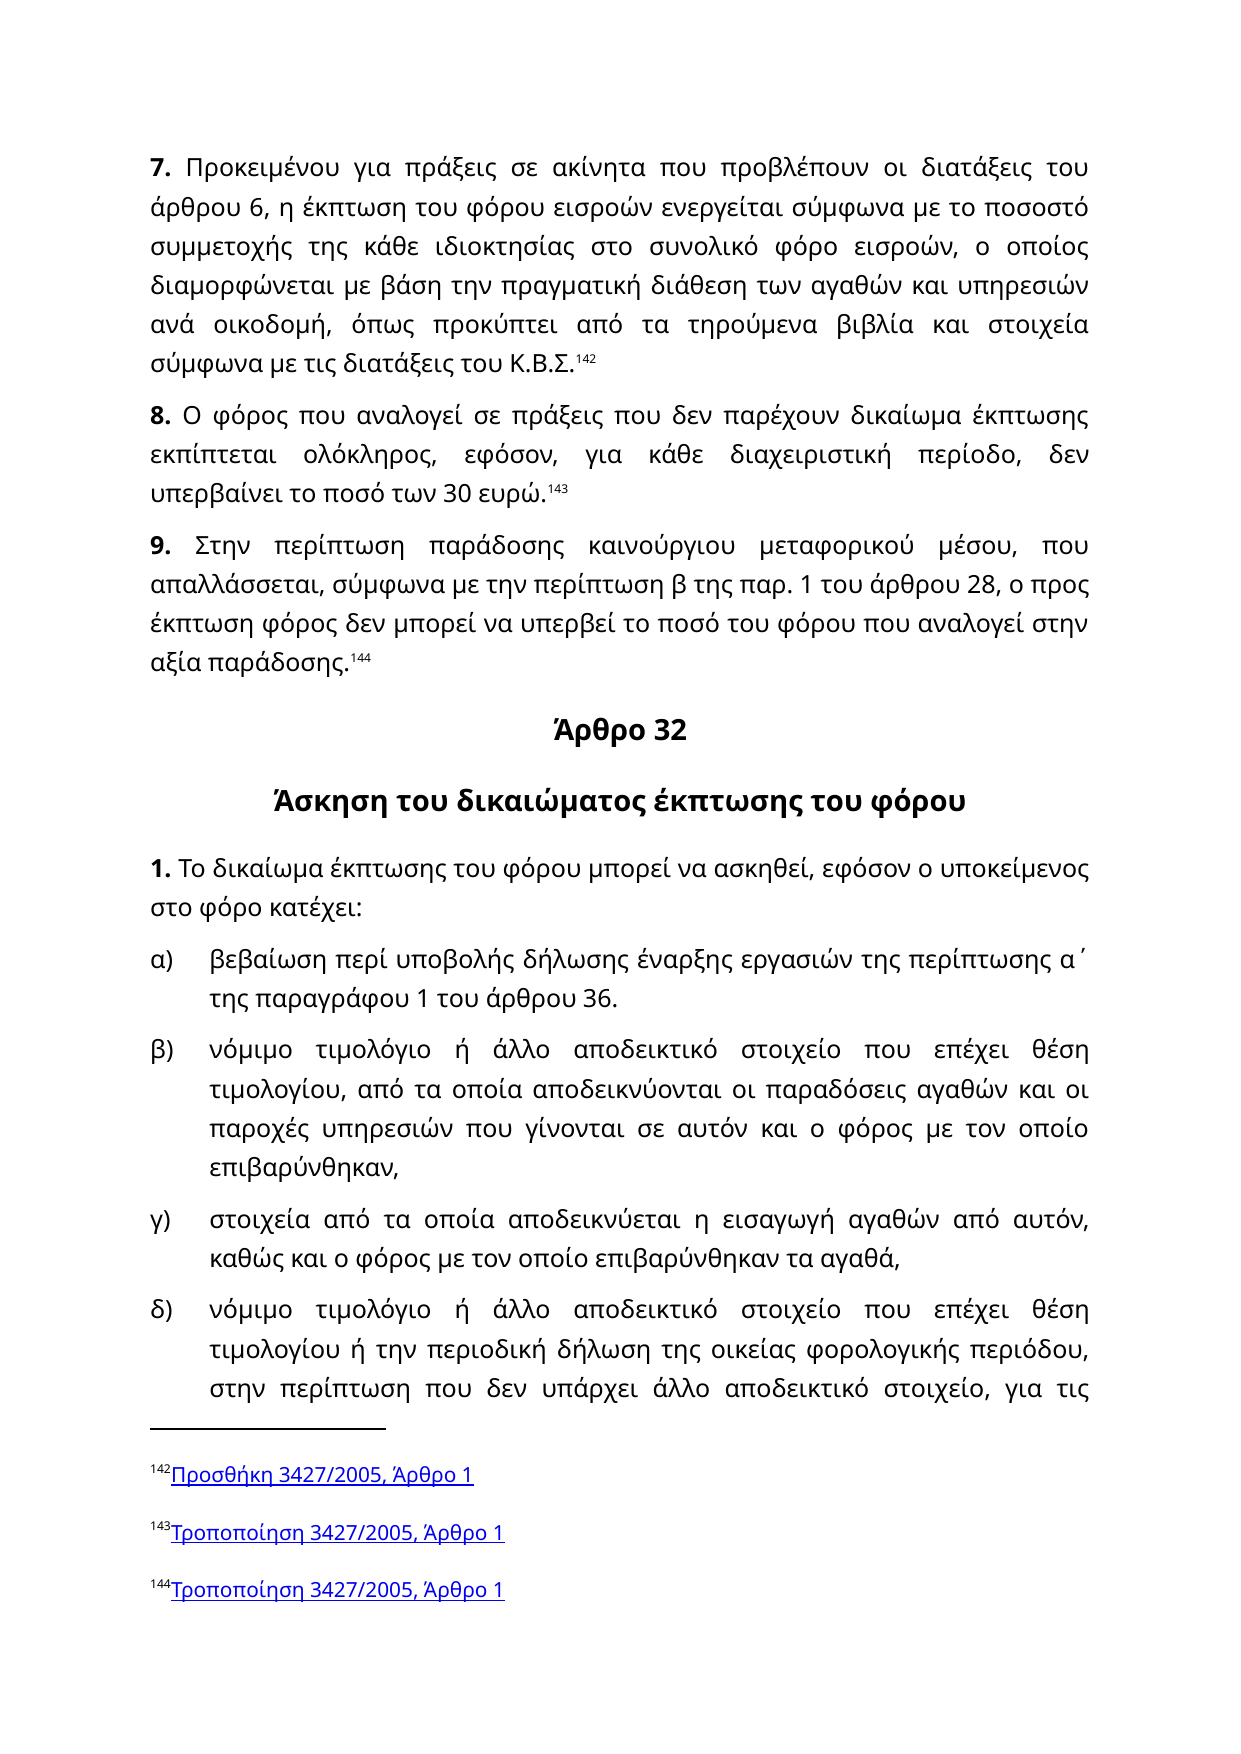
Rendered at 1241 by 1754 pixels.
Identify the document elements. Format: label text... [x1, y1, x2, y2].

list δ) νόμιμο τιμολόγιο ή άλλο αποδεικτικό στοιχείο που επέχει θέση τιμολογίου ή την περιοδική δήλωση της οικείας φορολογικής περιόδου, στην περίπτωση που δεν υπάρχει άλλο αποδεικτικό στοιχείο, για τις [150, 1292, 1090, 1404]
list α) βεβαίωση περί υποβολής δήλωσης έναρξης εργασιών της περίπτωσης α΄ της παραγράφου 1 του άρθρου 36. [150, 941, 1090, 1014]
list β) νόμιμο τιμολόγιο ή άλλο αποδεικτικό στοιχείο που επέχει θέση τιμολογίου, από τα οποία αποδεικνύονται οι παραδόσεις αγαθών και οι παροχές υπηρεσιών που γίνονται σε αυτόν και ο φόρος με τον οποίο επιβαρύνθηκαν, [150, 1032, 1090, 1184]
text Τροποποίηση 3427/2005, Άρθρο 1 [150, 1576, 1090, 1604]
subtitle Άσκηση του δικαιώματος έκπτωσης του φόρου [150, 780, 1090, 819]
text 7. Προκειμένου για πράξεις σε ακίνητα που προβλέπουν οι διατάξεις του άρθρου 6, η έκπτωση του φόρου εισροών ενεργείται σύμφωνα με το ποσοστό συμμετοχής της κάθε ιδιοκτησίας στο συνολικό φόρο εισροών, ο οποίος διαμορφώνεται με βάση την πραγματική διάθεση των αγαθών και υπηρεσιών ανά οικοδομή, όπως προκύπτει από τα τηρούμενα βιβλία και στοιχεία σύμφωνα με τις διατάξεις του Κ.Β.Σ. [150, 150, 1090, 380]
text 1. Το δικαίωμα έκπτωσης του φόρου μπορεί να ασκηθεί, εφόσον ο υποκείμενος στο φόρο κατέχει: [150, 850, 1090, 924]
subtitle Άρθρο 32 [150, 709, 1090, 749]
text Τροποποίηση 3427/2005, Άρθρο 1 [150, 1518, 1090, 1546]
text 8. Ο φόρος που αναλογεί σε πράξεις που δεν παρέχουν δικαίωμα έκπτωσης εκπίπτεται ολόκληρος, εφόσον, για κάθε διαχειριστική περίοδο, δεν υπερβαίνει το ποσό των 30 ευρώ. [150, 397, 1090, 510]
list γ) στοιχεία από τα οποία αποδεικνύεται η εισαγωγή αγαθών από αυτόν, καθώς και ο φόρος με τον οποίο επιβαρύνθηκαν τα αγαθά, [150, 1201, 1090, 1274]
text 9. Στην περίπτωση παράδοσης καινούργιου μεταφορικού μέσου, που απαλλάσσεται, σύμφωνα με την περίπτωση β της παρ. 1 του άρθρου 28, ο προς έκπτωση φόρος δεν μπορεί να υπερβεί το ποσό του φόρου που αναλογεί στην αξία παράδοσης. [150, 527, 1090, 679]
text Προσθήκη 3427/2005, Άρθρο 1 [150, 1460, 1090, 1489]
